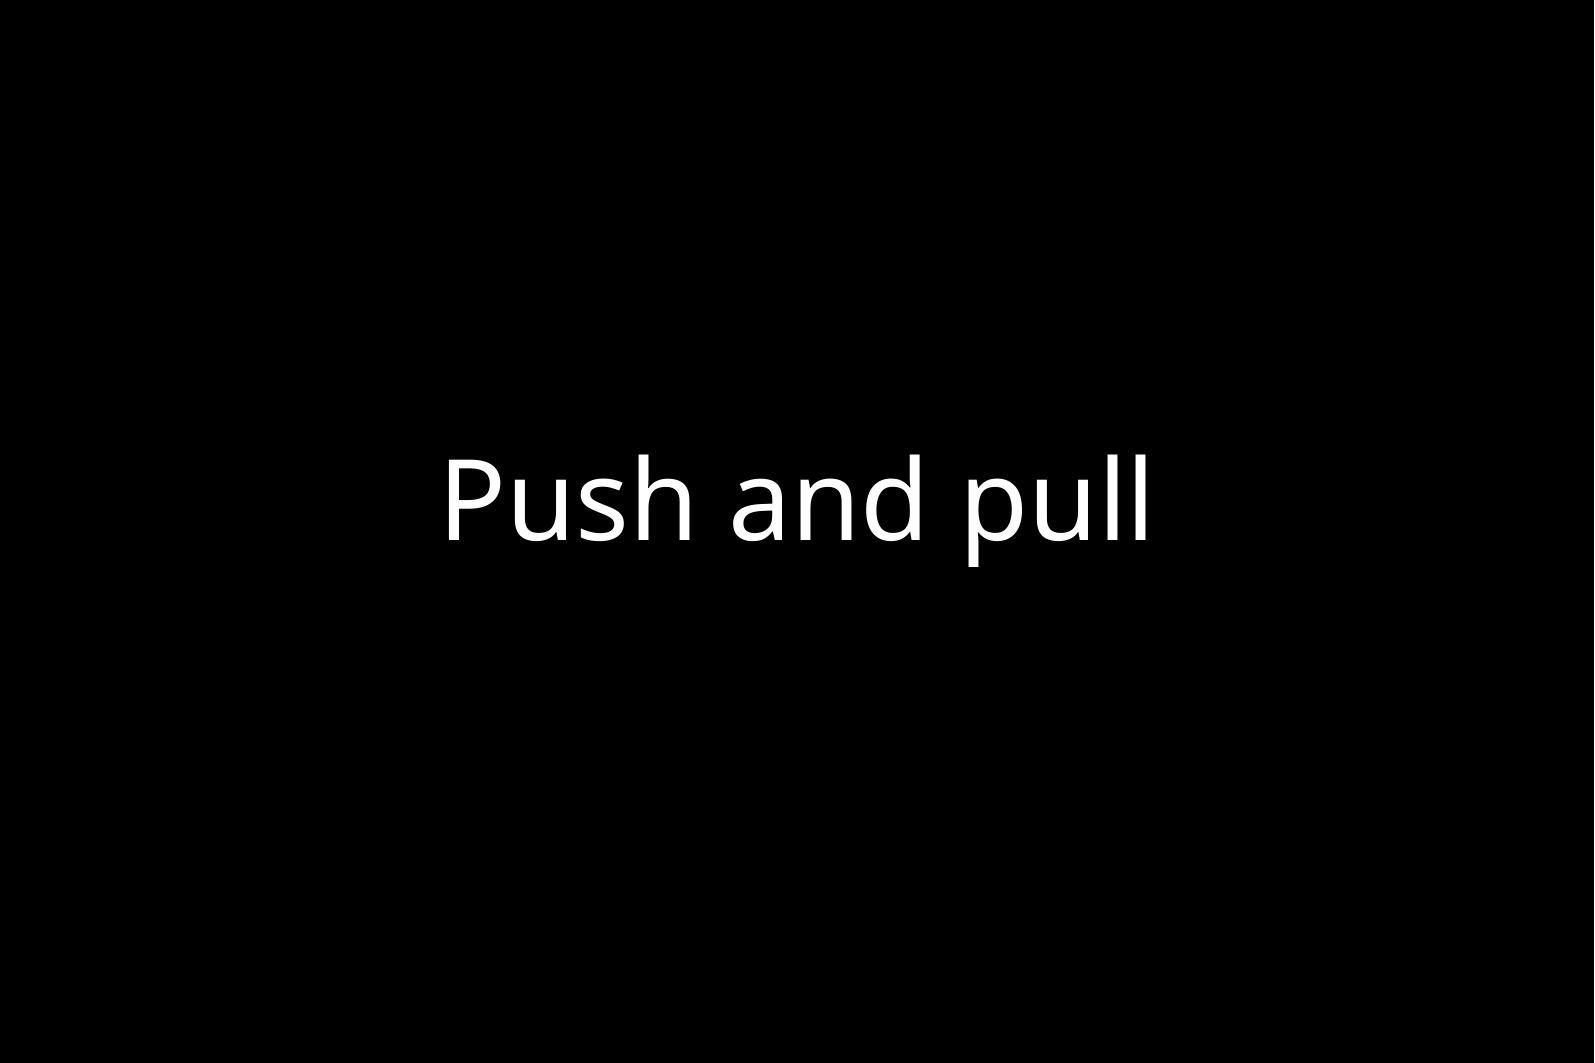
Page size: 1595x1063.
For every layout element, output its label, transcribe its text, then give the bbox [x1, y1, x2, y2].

subtitle Push and pull [79, 42, 1515, 951]
